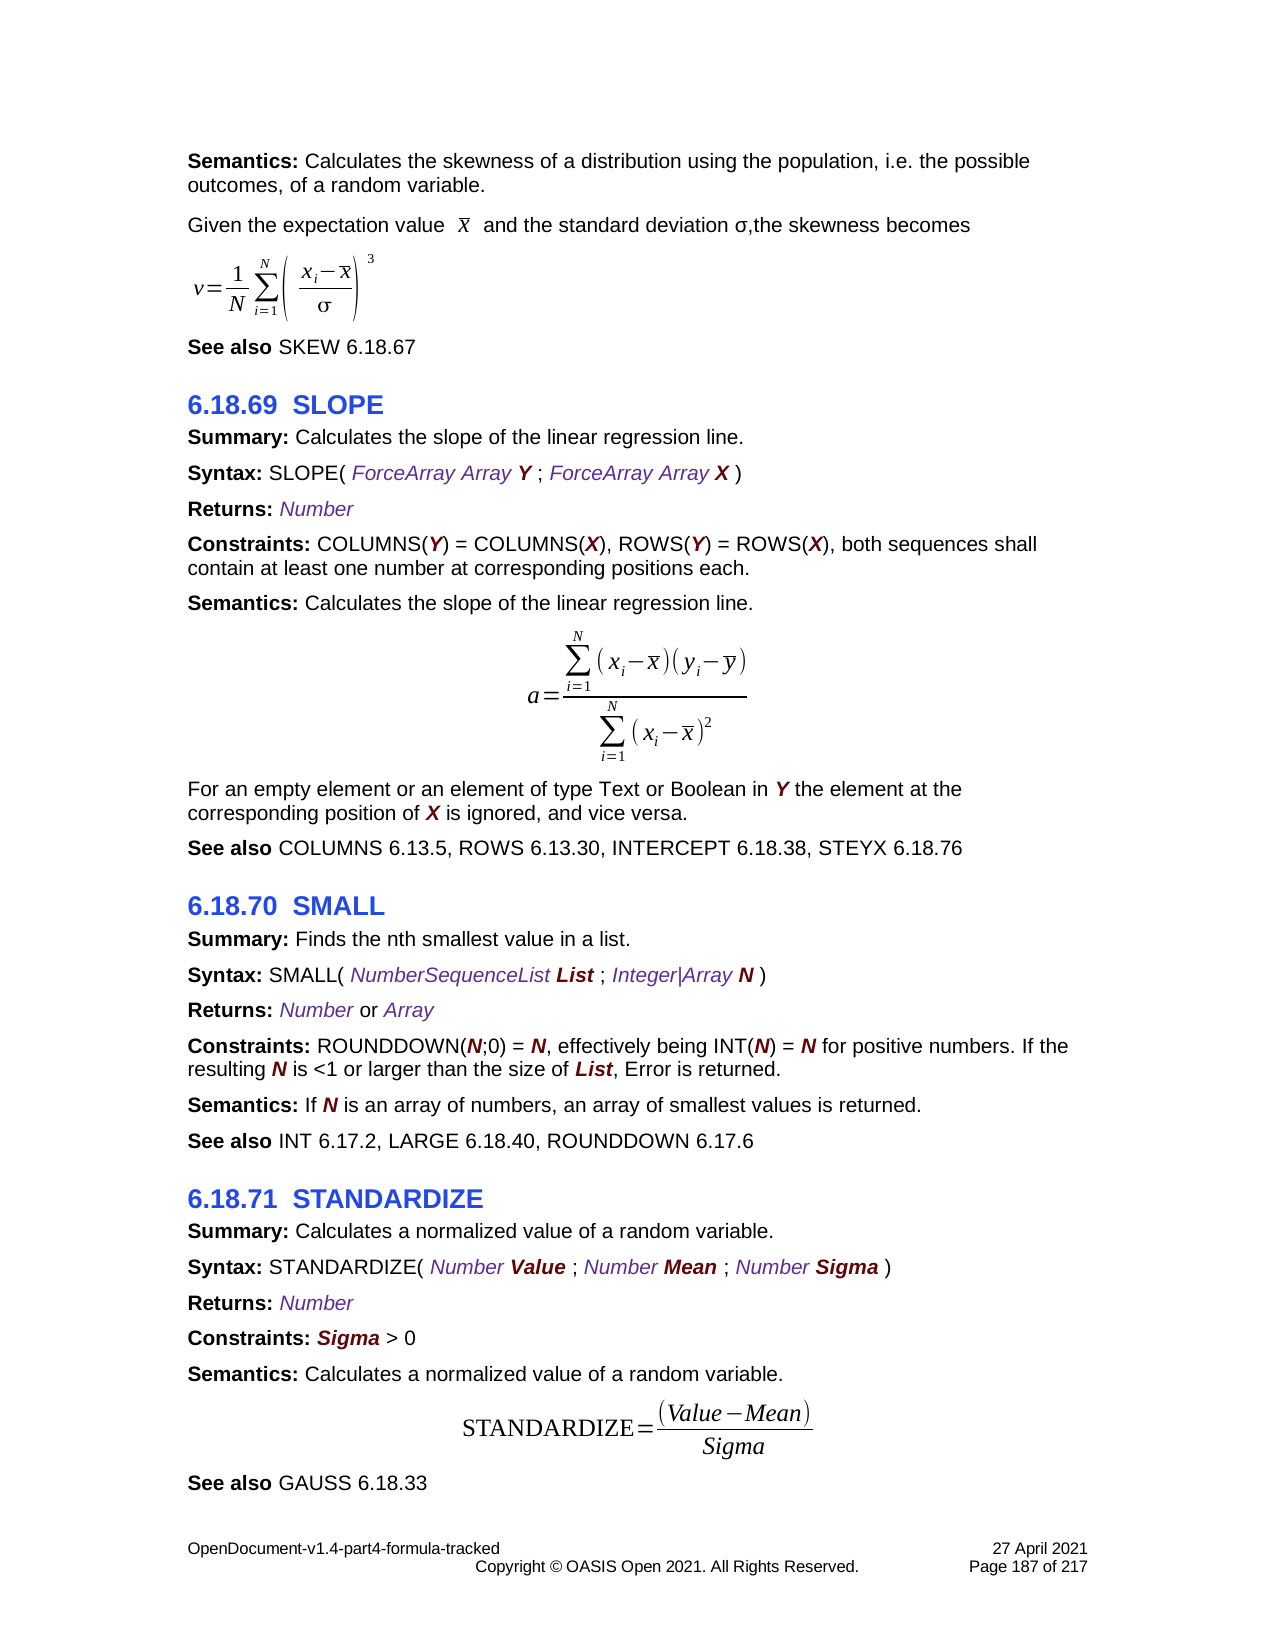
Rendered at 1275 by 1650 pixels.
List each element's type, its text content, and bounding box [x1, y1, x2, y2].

text See also GAUSS 6.18.33 [187, 1471, 1088, 1495]
text Syntax: SMALL( NumberSequenceList List ; Integer|Array N ) [187, 963, 1088, 987]
text Constraints: COLUMNS(Y) = COLUMNS(X), ROWS(Y) = ROWS(X), both sequences shall contain at least one number at corresponding positions each. [187, 533, 1088, 580]
text Syntax: SLOPE( ForceArray Array Y ; ForceArray Array X ) [187, 461, 1088, 485]
text See also COLUMNS 6.13.5, ROWS 6.13.30, INTERCEPT 6.18.38, STEYX 6.18.76 [187, 837, 1088, 860]
text See also SKEW 6.18.67 [187, 335, 1088, 359]
subtitle STANDARDIZE [187, 1184, 1088, 1214]
text Semantics: Calculates the slope of the linear regression line. [187, 592, 1088, 615]
text Returns: Number or Array [187, 999, 1088, 1022]
text See also INT 6.17.2, LARGE 6.18.40, ROUNDDOWN 6.17.6 [187, 1129, 1088, 1153]
text Constraints: Sigma > 0 [187, 1327, 1088, 1350]
text Returns: Number [187, 1291, 1088, 1314]
subtitle SLOPE [187, 390, 1088, 420]
text Summary: Calculates a normalized value of a random variable. [187, 1220, 1088, 1243]
text Summary: Calculates the slope of the linear regression line. [187, 426, 1088, 449]
text Summary: Finds the nth smallest value in a list. [187, 927, 1088, 951]
text Returns: Number [187, 497, 1088, 521]
subtitle SMALL [187, 891, 1088, 921]
text For an empty element or an element of type Text or Boolean in Y the element at the corresponding position of X is ignored, and vice versa. [187, 778, 1088, 825]
text Semantics: Calculates a normalized value of a random variable. [187, 1362, 1088, 1386]
text Semantics: If N is an array of numbers, an array of smallest values is returned. [187, 1093, 1088, 1117]
text Constraints: ROUNDDOWN(N;0) = N, effectively being INT(N) = N for positive numbers. If the resulting N is <1 or larger than the size of List, Error is returned. [187, 1034, 1088, 1081]
text Semantics: Calculates the skewness of a distribution using the population, i.e. the possible outcomes, of a random variable. [187, 150, 1088, 197]
text Syntax: STANDARDIZE( Number Value ; Number Mean ; Number Sigma ) [187, 1255, 1088, 1279]
text Given the expectation value and the standard deviation σ,the skewness becomes [187, 209, 1088, 239]
